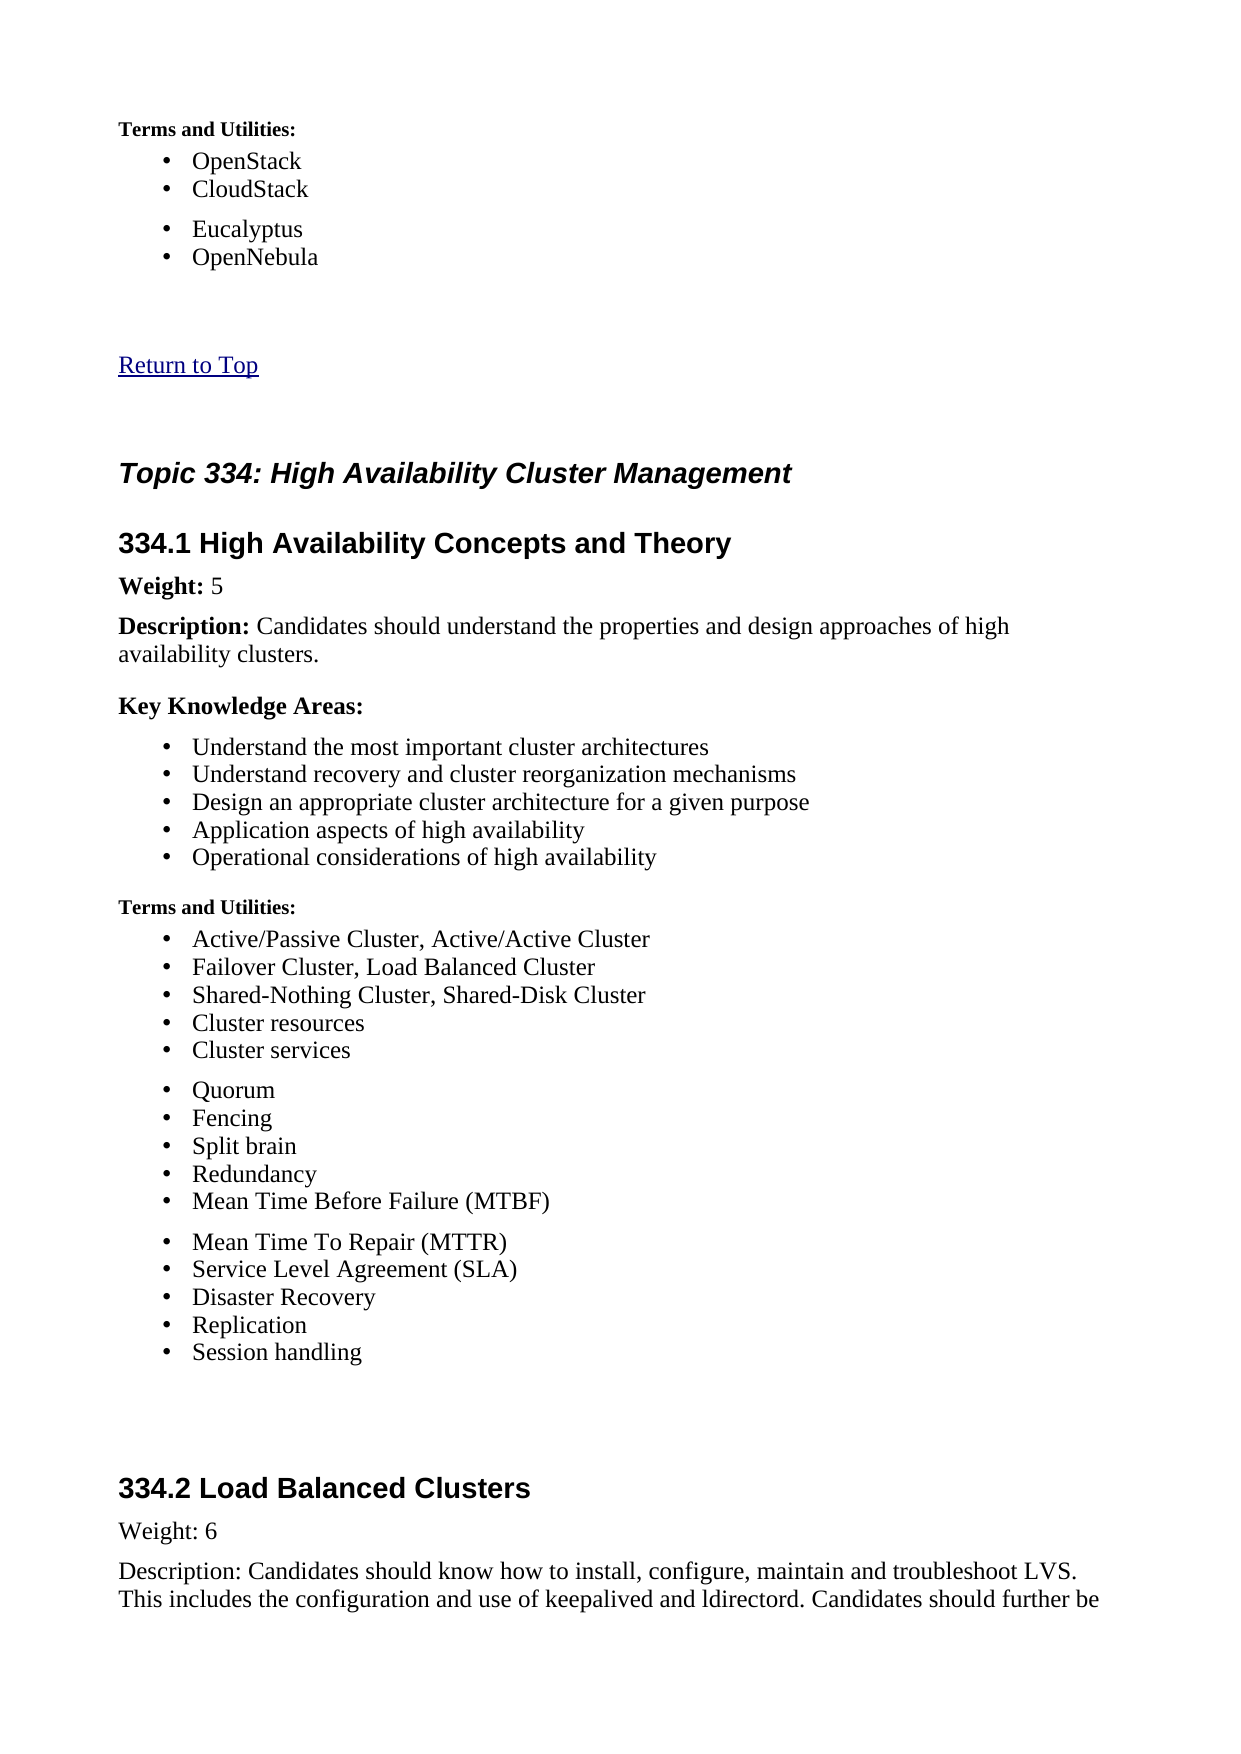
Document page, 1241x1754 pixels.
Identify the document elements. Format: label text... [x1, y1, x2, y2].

list OpenNebula [162, 243, 1122, 271]
list Shared-Nothing Cluster, Shared-Disk Cluster [162, 981, 1122, 1009]
list Eucalyptus [162, 215, 1122, 243]
list Session handling [162, 1338, 1122, 1366]
list Cluster resources [162, 1009, 1122, 1036]
subtitle Terms and Utilities: [118, 896, 1122, 919]
list Replication [162, 1311, 1122, 1338]
list Application aspects of high availability [162, 816, 1122, 843]
list Fencing [162, 1104, 1122, 1132]
list Redundancy [162, 1160, 1122, 1187]
subtitle 334.2 Load Balanced Clusters [118, 1472, 1122, 1504]
subtitle Key Knowledge Areas: [118, 692, 1122, 720]
list Mean Time To Repair (MTTR) [162, 1228, 1122, 1255]
list Understand the most important cluster architectures [162, 733, 1122, 760]
list Quorum [162, 1077, 1122, 1104]
list Service Level Agreement (SLA) [162, 1255, 1122, 1283]
text Return to Top [118, 323, 1122, 379]
list Active/Passive Cluster, Active/Active Cluster [162, 926, 1122, 953]
list Mean Time Before Failure (MTBF) [162, 1187, 1122, 1215]
list Disaster Recovery [162, 1283, 1122, 1311]
text Description: Candidates should know how to install, configure, maintain and troubleshoot LVS. This includes the configuration and use of keepalived and ldirectord. Candidates should further be [118, 1557, 1122, 1612]
list Understand recovery and cluster reorganization mechanisms [162, 760, 1122, 788]
subtitle Terms and Utilities: [118, 118, 1122, 141]
text Weight: 6 [118, 1517, 1122, 1544]
text Weight: 5 [118, 572, 1122, 599]
list Design an appropriate cluster architecture for a given purpose [162, 788, 1122, 816]
list Operational considerations of high availability [162, 843, 1122, 871]
list OpenStack [162, 147, 1122, 175]
text Description: Candidates should understand the properties and design approaches of high availability clusters. [118, 612, 1122, 667]
subtitle Topic 334: High Availability Cluster Management [118, 457, 1122, 489]
list Split brain [162, 1132, 1122, 1160]
subtitle 334.1 High Availability Concepts and Theory [118, 527, 1122, 559]
list Cluster services [162, 1036, 1122, 1064]
list Failover Cluster, Load Balanced Cluster [162, 953, 1122, 981]
list CloudStack [162, 175, 1122, 203]
